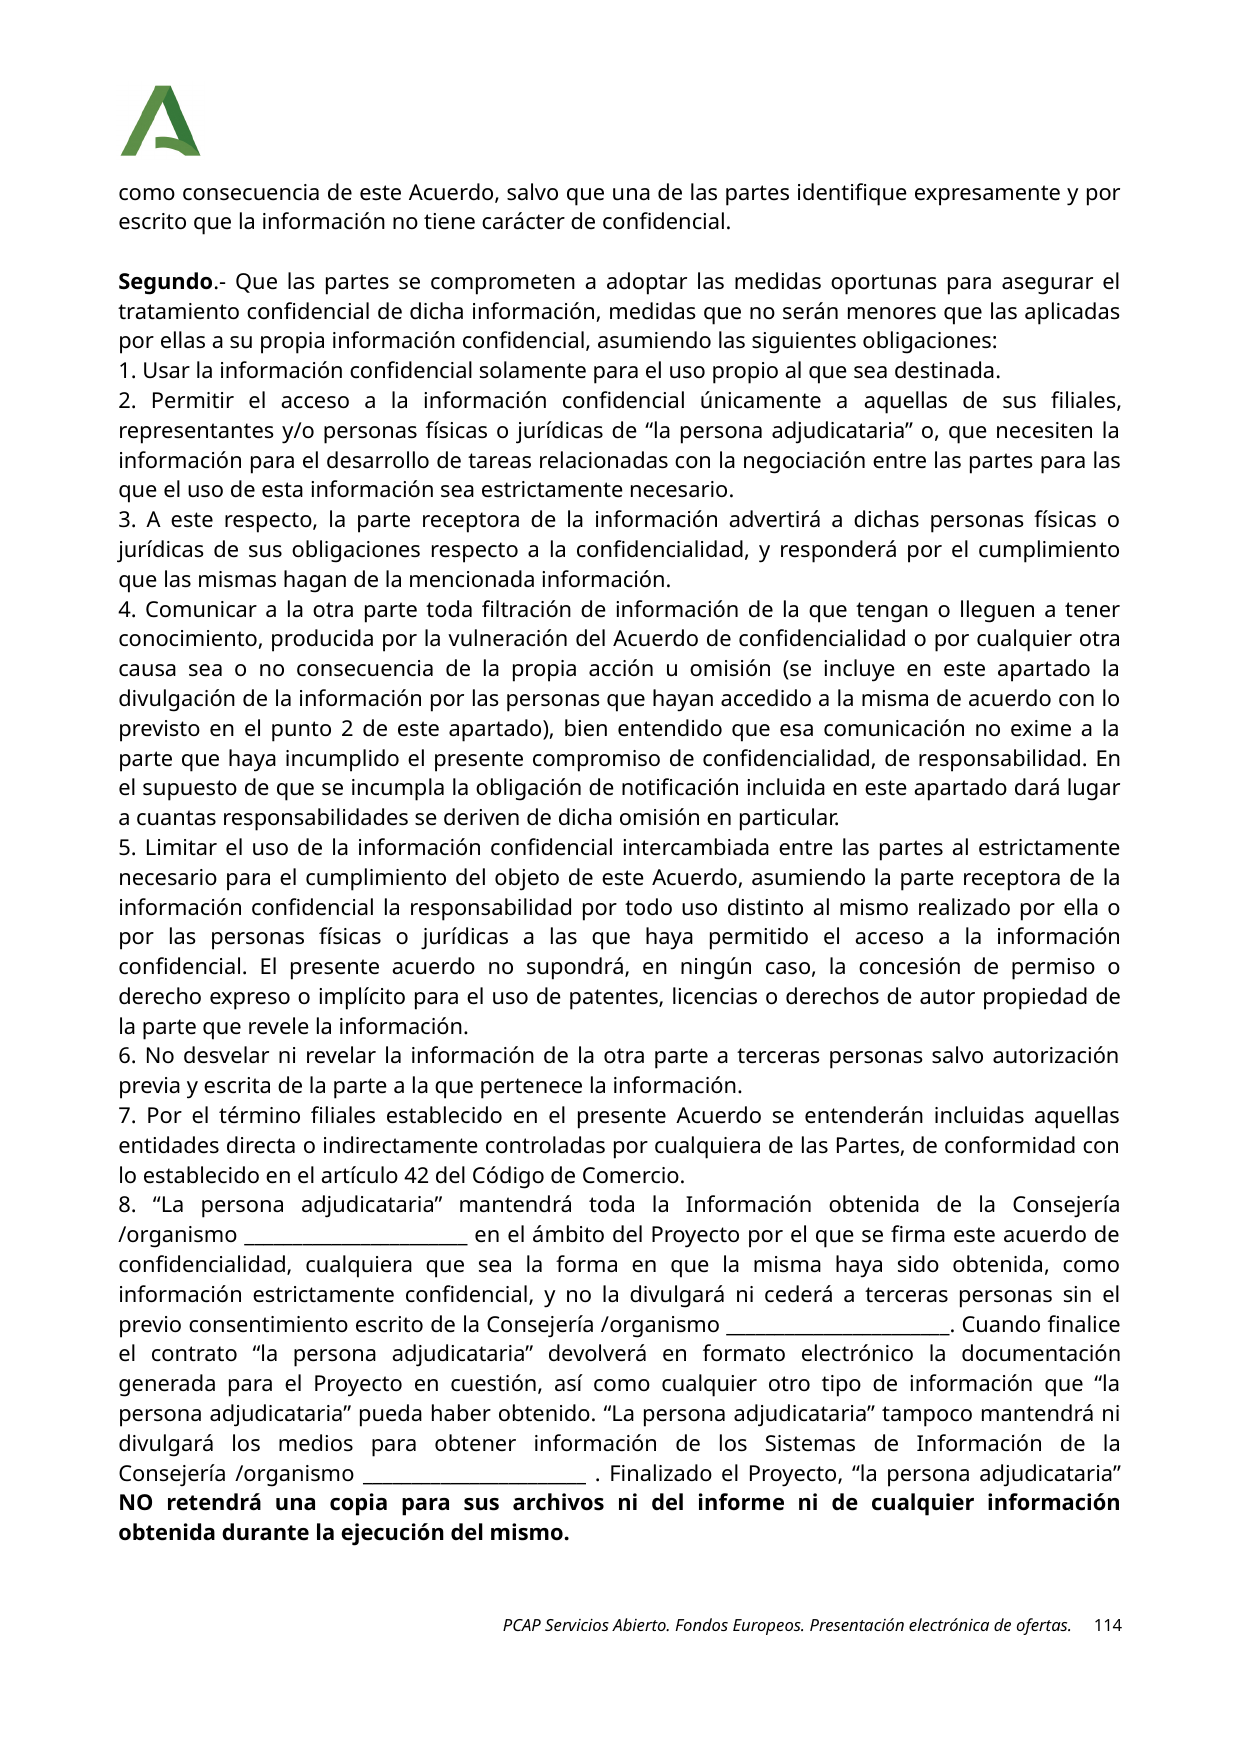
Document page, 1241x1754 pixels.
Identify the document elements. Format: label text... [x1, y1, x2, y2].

text 5. Limitar el uso de la información confidencial intercambiada entre las partes al estrictamente necesario para el cumplimiento del objeto de este Acuerdo, asumiendo la parte receptora de la información confidencial la responsabilidad por todo uso distinto al mismo realizado por ella o por las personas físicas o jurídicas a las que haya permitido el acceso a la información confidencial. El presente acuerdo no supondrá, en ningún caso, la concesión de permiso o derecho expreso o implícito para el uso de patentes, licencias o derechos de autor propiedad de la parte que revele la información. [118, 832, 1122, 1041]
text 1. Usar la información confidencial solamente para el uso propio al que sea destinada. [118, 355, 1122, 385]
picture [116, 81, 205, 160]
text como consecuencia de este Acuerdo, salvo que una de las partes identifique expresamente y por escrito que la información no tiene carácter de confidencial. [118, 177, 1122, 236]
text 2. Permitir el acceso a la información confidencial únicamente a aquellas de sus filiales, representantes y/o personas físicas o jurídicas de “la persona adjudicataria” o, que necesiten la información para el desarrollo de tareas relacionadas con la negociación entre las partes para las que el uso de esta información sea estrictamente necesario. [118, 385, 1122, 504]
text 8. “La persona adjudicataria” mantendrá toda la Información obtenida de la Consejería /organismo _______________________ en el ámbito del Proyecto por el que se firma este acuerdo de confidencialidad, cualquiera que sea la forma en que la misma haya sido obtenida, como información estrictamente confidencial, y no la divulgará ni cederá a terceras personas sin el previo consentimiento escrito de la Consejería /organismo _______________________. Cuando finalice el contrato “la persona adjudicataria” devolverá en formato electrónico la documentación generada para el Proyecto en cuestión, así como cualquier otro tipo de información que “la persona adjudicataria” pueda haber obtenido. “La persona adjudicataria” tampoco mantendrá ni divulgará los medios para obtener información de los Sistemas de Información de la Consejería /organismo _______________________ . Finalizado el Proyecto, “la persona adjudicataria” NO retendrá una copia para sus archivos ni del informe ni de cualquier información obtenida durante la ejecución del mismo. [118, 1189, 1122, 1547]
text 6. No desvelar ni revelar la información de la otra parte a terceras personas salvo autorización previa y escrita de la parte a la que pertenece la información. [118, 1041, 1122, 1100]
text Segundo.- Que las partes se comprometen a adoptar las medidas oportunas para asegurar el tratamiento confidencial de dicha información, medidas que no serán menores que las aplicadas por ellas a su propia información confidencial, asumiendo las siguientes obligaciones: [118, 266, 1122, 355]
text 3. A este respecto, la parte receptora de la información advertirá a dichas personas físicas o jurídicas de sus obligaciones respecto a la confidencialidad, y responderá por el cumplimiento que las mismas hagan de la mencionada información. [118, 504, 1122, 594]
text 7. Por el término filiales establecido en el presente Acuerdo se entenderán incluidas aquellas entidades directa o indirectamente controladas por cualquiera de las Partes, de conformidad con lo establecido en el artículo 42 del Código de Comercio. [118, 1100, 1122, 1189]
text 4. Comunicar a la otra parte toda filtración de información de la que tengan o lleguen a tener conocimiento, producida por la vulneración del Acuerdo de confidencialidad o por cualquier otra causa sea o no consecuencia de la propia acción u omisión (se incluye en este apartado la divulgación de la información por las personas que hayan accedido a la misma de acuerdo con lo previsto en el punto 2 de este apartado), bien entendido que esa comunicación no exime a la parte que haya incumplido el presente compromiso de confidencialidad, de responsabilidad. En el supuesto de que se incumpla la obligación de notificación incluida en este apartado dará lugar a cuantas responsabilidades se deriven de dicha omisión en particular. [118, 594, 1122, 832]
